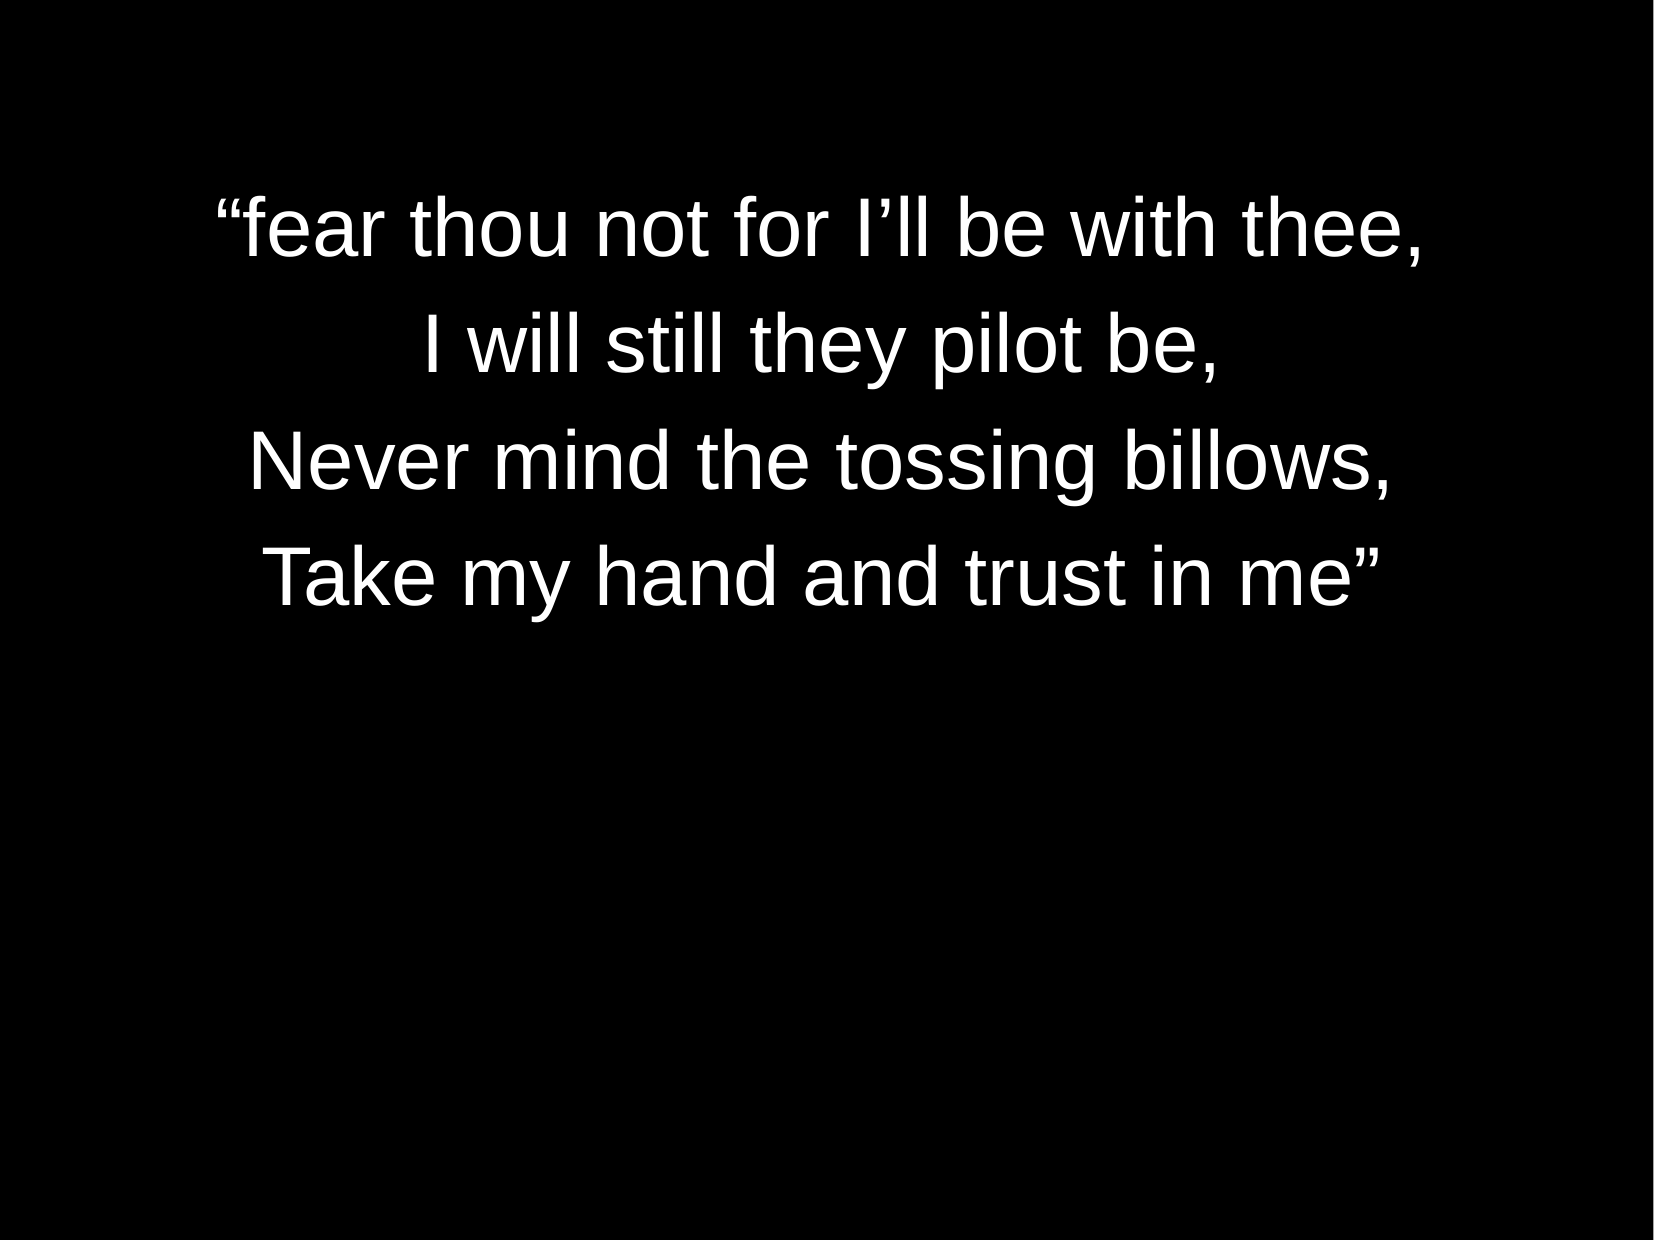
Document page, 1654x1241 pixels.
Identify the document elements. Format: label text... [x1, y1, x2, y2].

list “fear thou not for I’ll be with thee, I will still they pilot be, Never mind the tossing billows, Take my hand and trust in me” [68, 165, 1558, 984]
